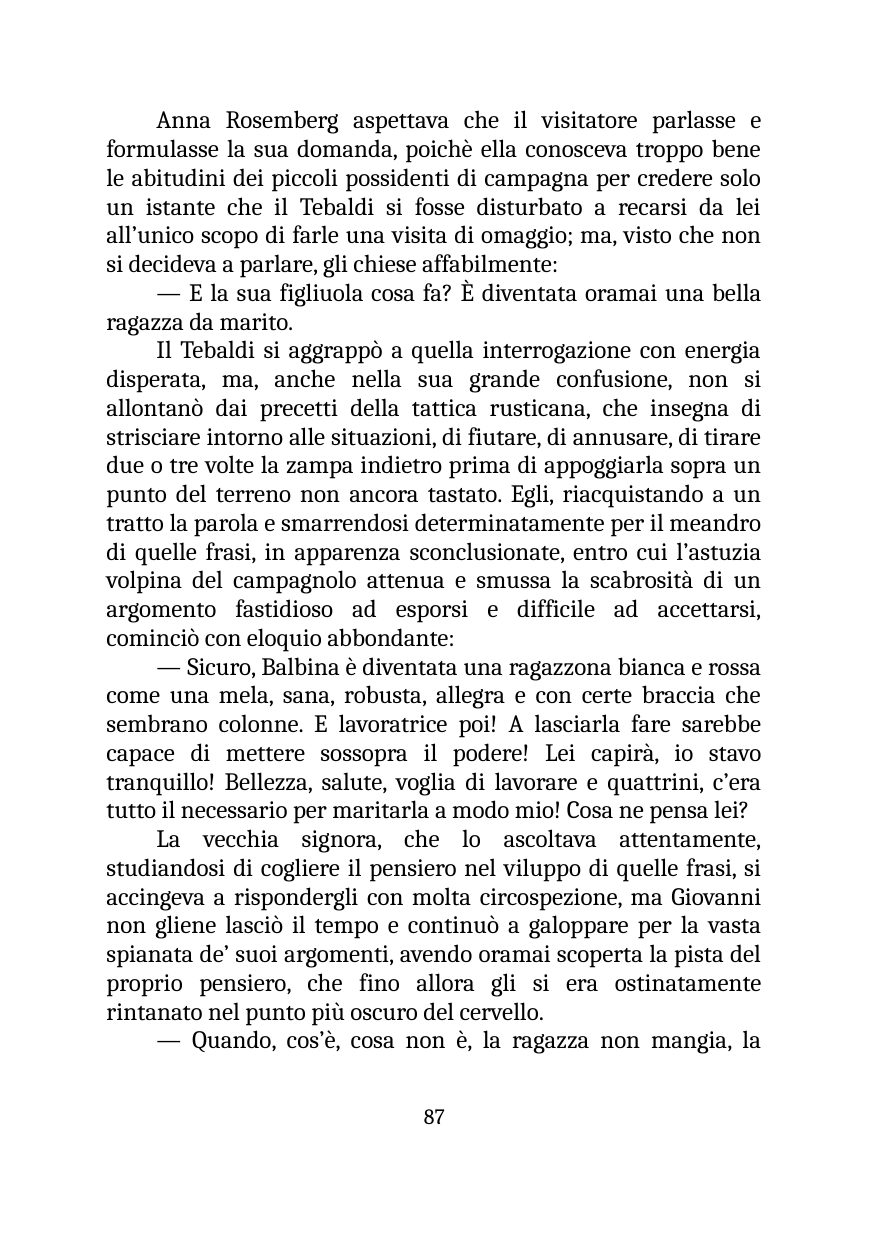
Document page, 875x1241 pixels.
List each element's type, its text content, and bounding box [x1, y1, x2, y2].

text Anna Rosemberg aspettava che il visitatore parlasse e formulasse la sua domanda, poichè ella conosceva troppo bene le abitudini dei piccoli possidenti di campagna per credere solo un istante che il Tebaldi si fosse disturbato a recarsi da lei all’unico scopo di farle una visita di omaggio; ma, visto che non si decideva a parlare, gli chiese affabilmente: [106, 106, 762, 279]
text — Quando, cos’è, cosa non è, la ragazza non mangia, la [106, 1026, 762, 1055]
text — E la sua figliuola cosa fa? È diventata oramai una bella ragazza da marito. [106, 279, 762, 336]
text — Sicuro, Balbina è diventata una ragazzona bianca e rossa come una mela, sana, robusta, allegra e con certe braccia che sembrano colonne. E lavoratrice poi! A lasciarla fare sarebbe capace di mettere sossopra il podere! Lei capirà, io stavo tranquillo! Bellezza, salute, voglia di lavorare e quattrini, c’era tutto il necessario per maritarla a modo mio! Cosa ne pensa lei? [106, 652, 762, 825]
text Il Tebaldi si aggrappò a quella interrogazione con energia disperata, ma, anche nella sua grande confusione, non si allontanò dai precetti della tattica rusticana, che insegna di strisciare intorno alle situazioni, di fiutare, di annusare, di tirare due o tre volte la zampa indietro prima di appoggiarla sopra un punto del terreno non ancora tastato. Egli, riacquistando a un tratto la parola e smarrendosi determinatamente per il meandro di quelle frasi, in apparenza sconclusionate, entro cui l’astuzia volpina del campagnolo attenua e smussa la scabrosità di un argomento fastidioso ad esporsi e difficile ad accettarsi, cominciò con eloquio abbondante: [106, 336, 762, 652]
text La vecchia signora, che lo ascoltava attentamente, studiandosi di cogliere il pensiero nel viluppo di quelle frasi, si accingeva a rispondergli con molta circospezione, ma Giovanni non gliene lasciò il tempo e continuò a galoppare per la vasta spianata de’ suoi argomenti, avendo oramai scoperta la pista del proprio pensiero, che fino allora gli si era ostinatamente rintanato nel punto più oscuro del cervello. [106, 825, 762, 1026]
